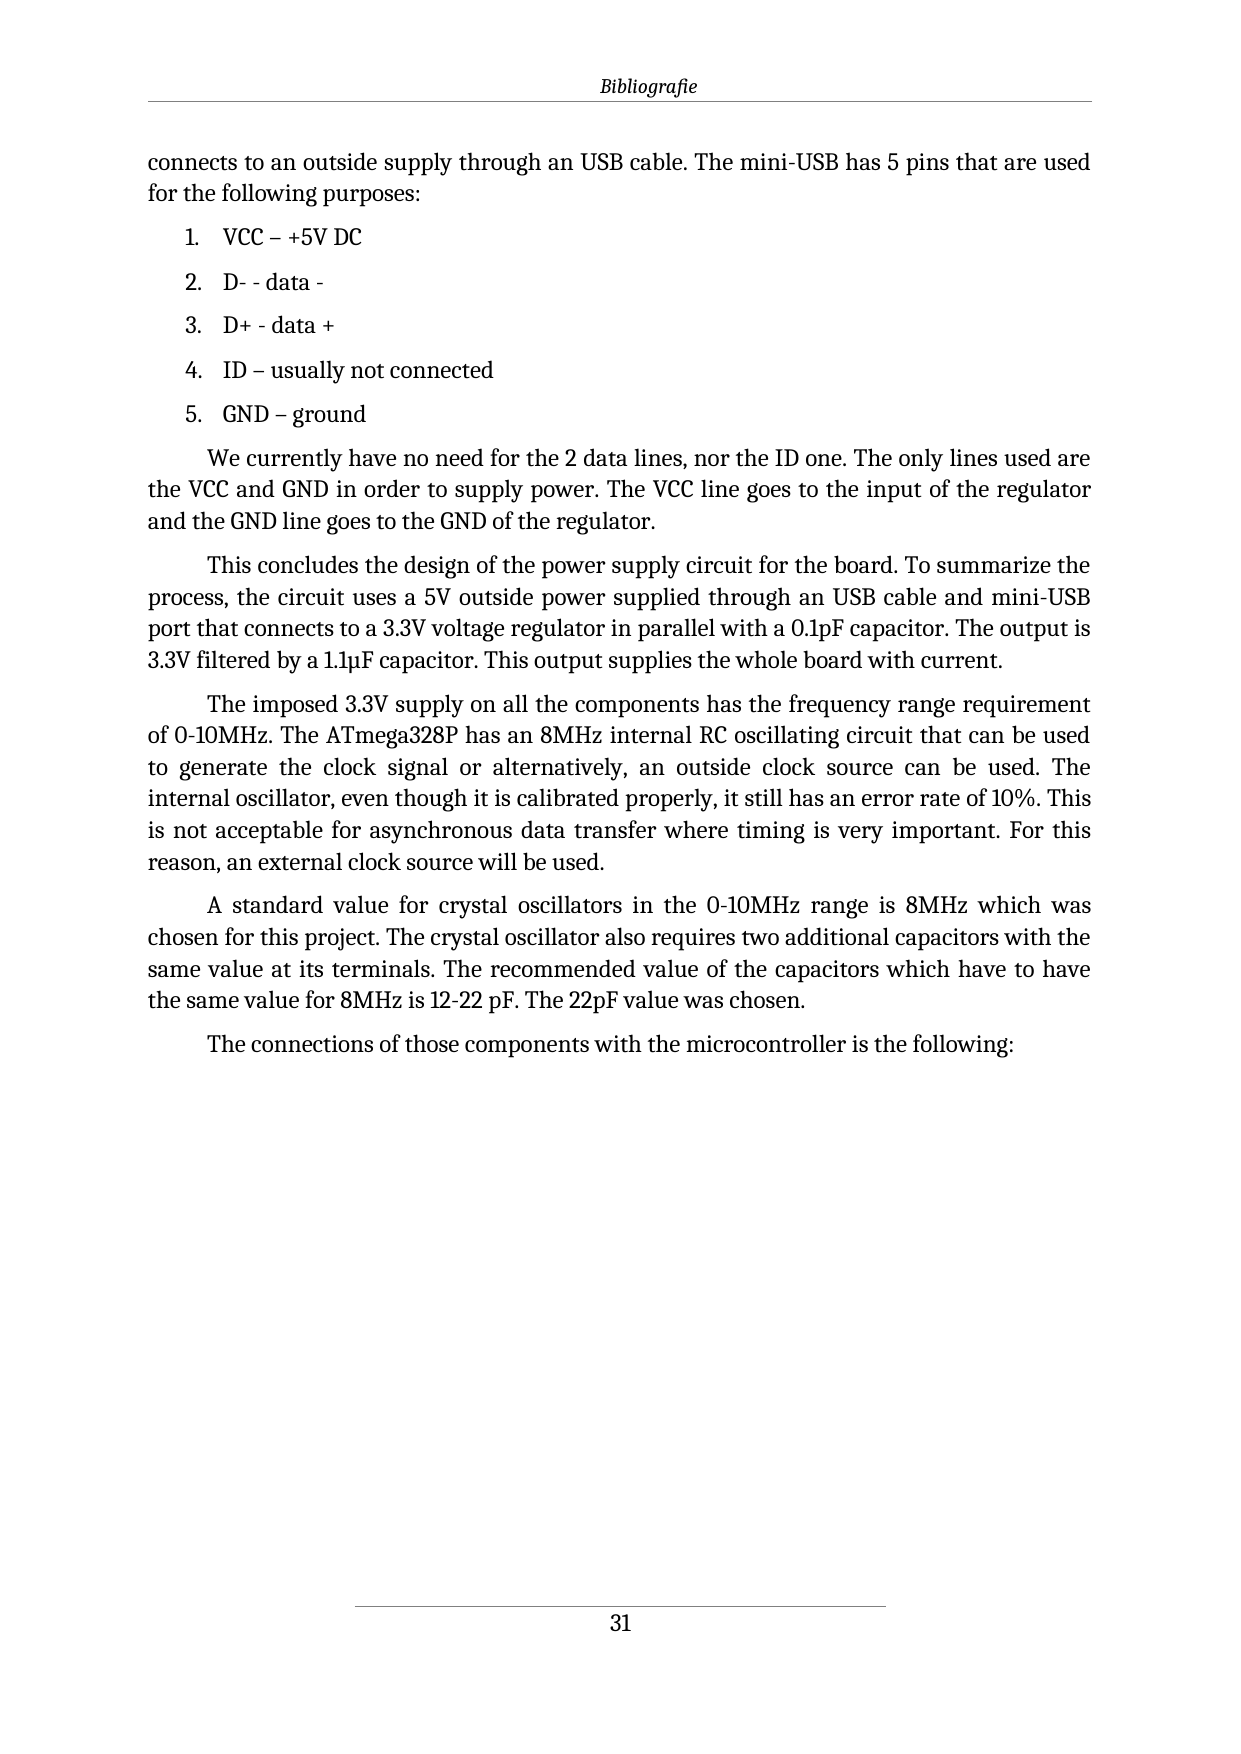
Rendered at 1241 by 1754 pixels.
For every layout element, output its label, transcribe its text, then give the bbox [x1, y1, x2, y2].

text We currently have no need for the 2 data lines, nor the ID one. The only lines used are the VCC and GND in order to supply power. The VCC line goes to the input of the regulator and the GND line goes to the GND of the regulator. [148, 444, 1092, 536]
text connects to an outside supply through an USB cable. The mini-USB has 5 pins that are used for the following purposes: [148, 148, 1092, 208]
text This concludes the design of the power supply circuit for the board. To summarize the process, the circuit uses a 5V outside power supplied through an USB cable and mini-USB port that connects to a 3.3V voltage regulator in parallel with a 0.1pF capacitor. The output is 3.3V filtered by a 1.1µF capacitor. This output supplies the whole board with current. [148, 551, 1092, 674]
text The imposed 3.3V supply on all the components has the frequency range requirement of 0-10MHz. The ATmega328P has an 8MHz internal RC oscillating circuit that can be used to generate the clock signal or alternatively, an outside clock source can be used. The internal oscillator, even though it is calibrated properly, it still has an error rate of 10%. This is not acceptable for asynchronous data transfer where timing is very important. For this reason, an external clock source will be used. [148, 689, 1092, 876]
list ID – usually not connected [185, 356, 1092, 384]
text The connections of those components with the microcontroller is the following: [148, 1030, 1092, 1059]
list VCC – +5V DC [185, 223, 1092, 252]
list GND – ground [185, 399, 1092, 428]
list D- - data - [185, 267, 1092, 296]
text A standard value for crystal oscillators in the 0-10MHz range is 8MHz which was chosen for this project. The crystal oscillator also requires two additional capacitors with the same value at its terminals. The recommended value of the capacitors which have to have the same value for 8MHz is 12-22 pF. The 22pF value was chosen. [148, 891, 1092, 1015]
list D+ - data + [185, 311, 1092, 340]
